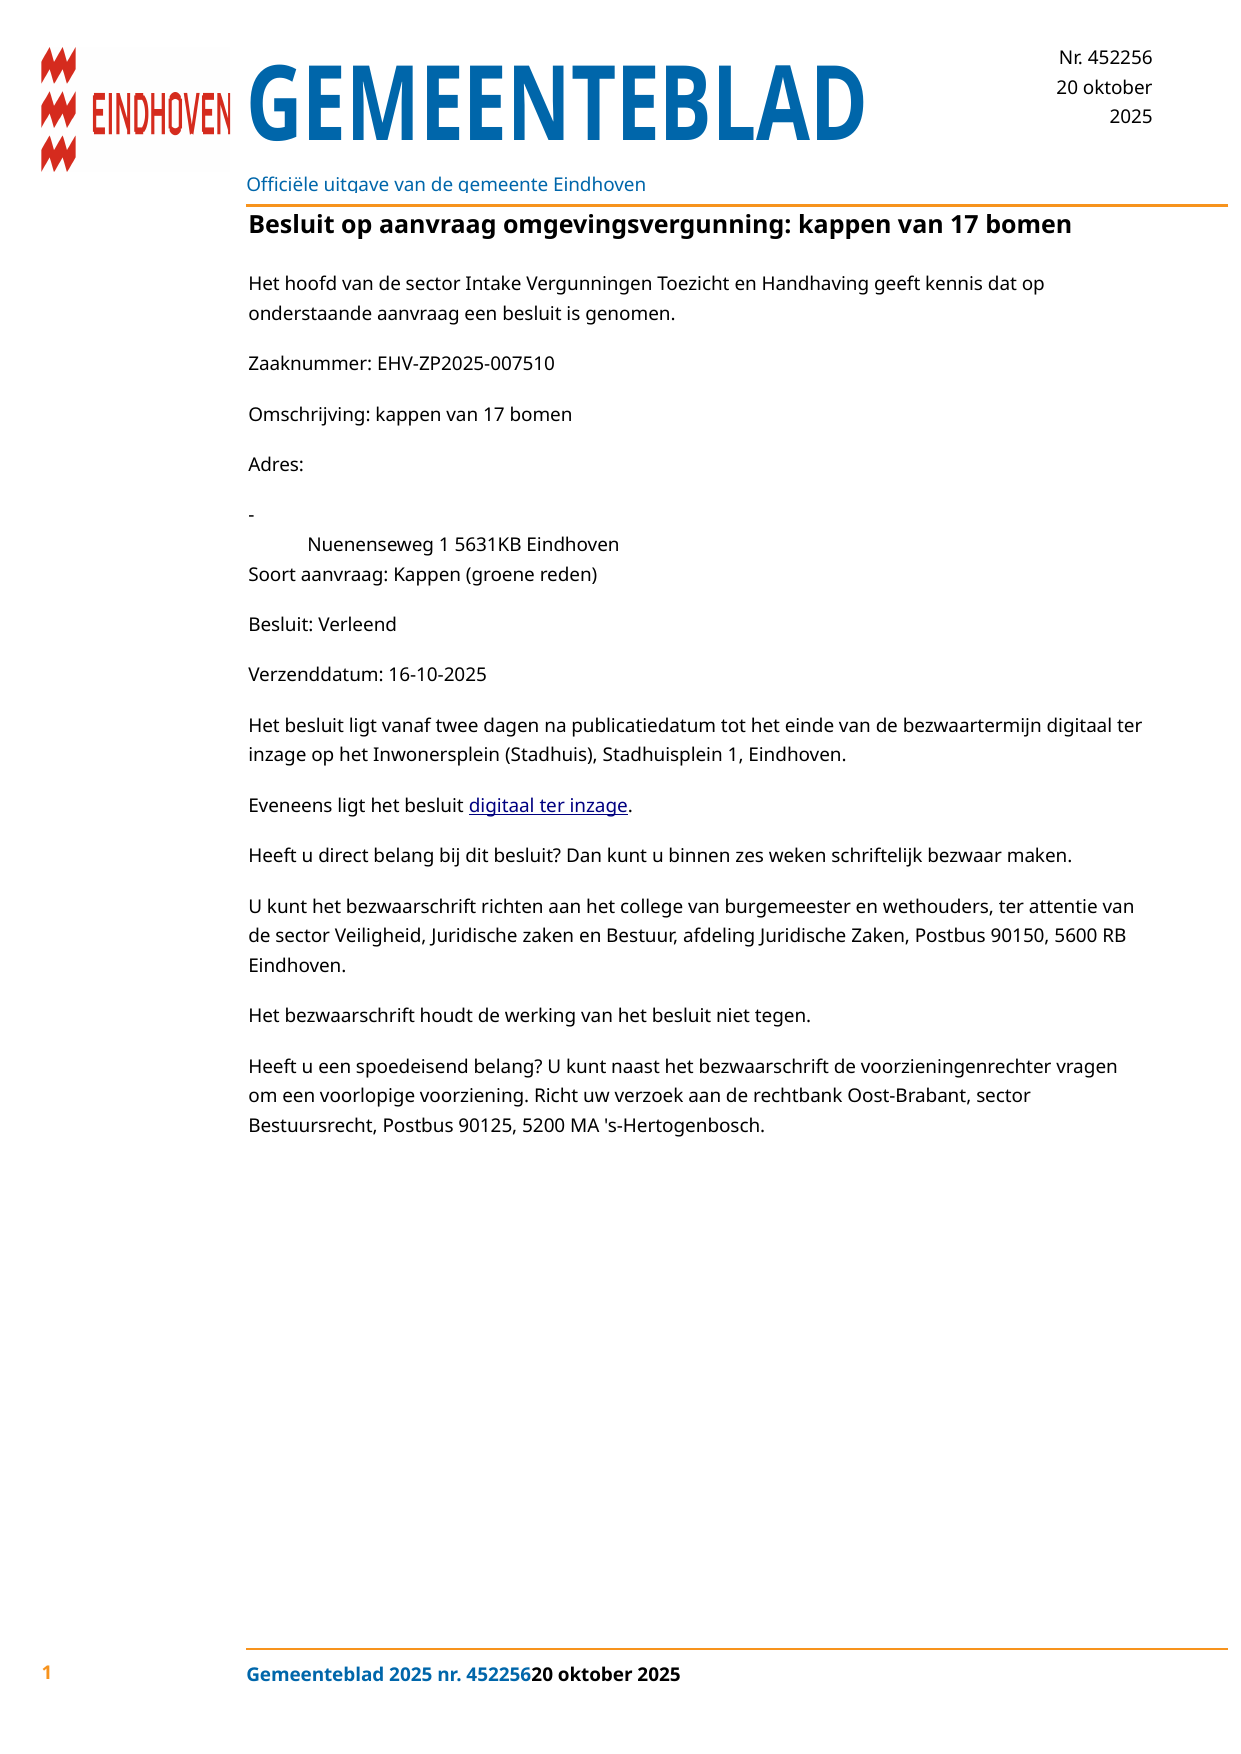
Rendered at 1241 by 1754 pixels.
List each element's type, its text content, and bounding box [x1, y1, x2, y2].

text Eveneens ligt het besluit digitaal ter inzage. [248, 792, 1152, 818]
text Het bezwaarschrift houdt de werking van het besluit niet tegen. [248, 1002, 1152, 1028]
text Besluit: Verleend [248, 611, 1152, 637]
text Soort aanvraag: Kappen (groene reden) [248, 561, 1152, 586]
text Omschrijving: kappen van 17 bomen [248, 401, 1152, 426]
list Nuenenseweg 1 5631KB Eindhoven [248, 531, 1152, 557]
text Zaaknummer: EHV-ZP2025-007510 [248, 350, 1152, 376]
text Besluit op aanvraag omgevingsvergunning: kappen van 17 bomen [248, 207, 1152, 241]
text Het hoofd van de sector Intake Vergunningen Toezicht en Handhaving geeft kennis dat op onderstaande aanvraag een besluit is genomen. [248, 270, 1152, 326]
picture [41, 47, 231, 172]
text Verzenddatum: 16-10-2025 [248, 662, 1152, 687]
text Heeft u direct belang bij dit besluit? Dan kunt u binnen zes weken schriftelijk bezwaar maken. [248, 842, 1152, 868]
text Het besluit ligt vanaf twee dagen na publicatiedatum tot het einde van de bezwaartermijn digitaal ter inzage op het Inwonersplein (Stadhuis), Stadhuisplein 1, Eindhoven. [248, 712, 1152, 767]
text Heeft u een spoedeisend belang? U kunt naast het bezwaarschrift de voorzieningenrechter vragen om een voorlopige voorziening. Richt uw verzoek aan de rechtbank Oost-Brabant, sector Bestuursrecht, Postbus 90125, 5200 MA 's-Hertogenbosch. [248, 1053, 1152, 1138]
text Adres: [248, 451, 1152, 477]
text U kunt het bezwaarschrift richten aan het college van burgemeester en wethouders, ter attentie van de sector Veiligheid, Juridische zaken en Bestuur, afdeling Juridische Zaken, Postbus 90150, 5600 RB Eindhoven. [248, 893, 1152, 978]
